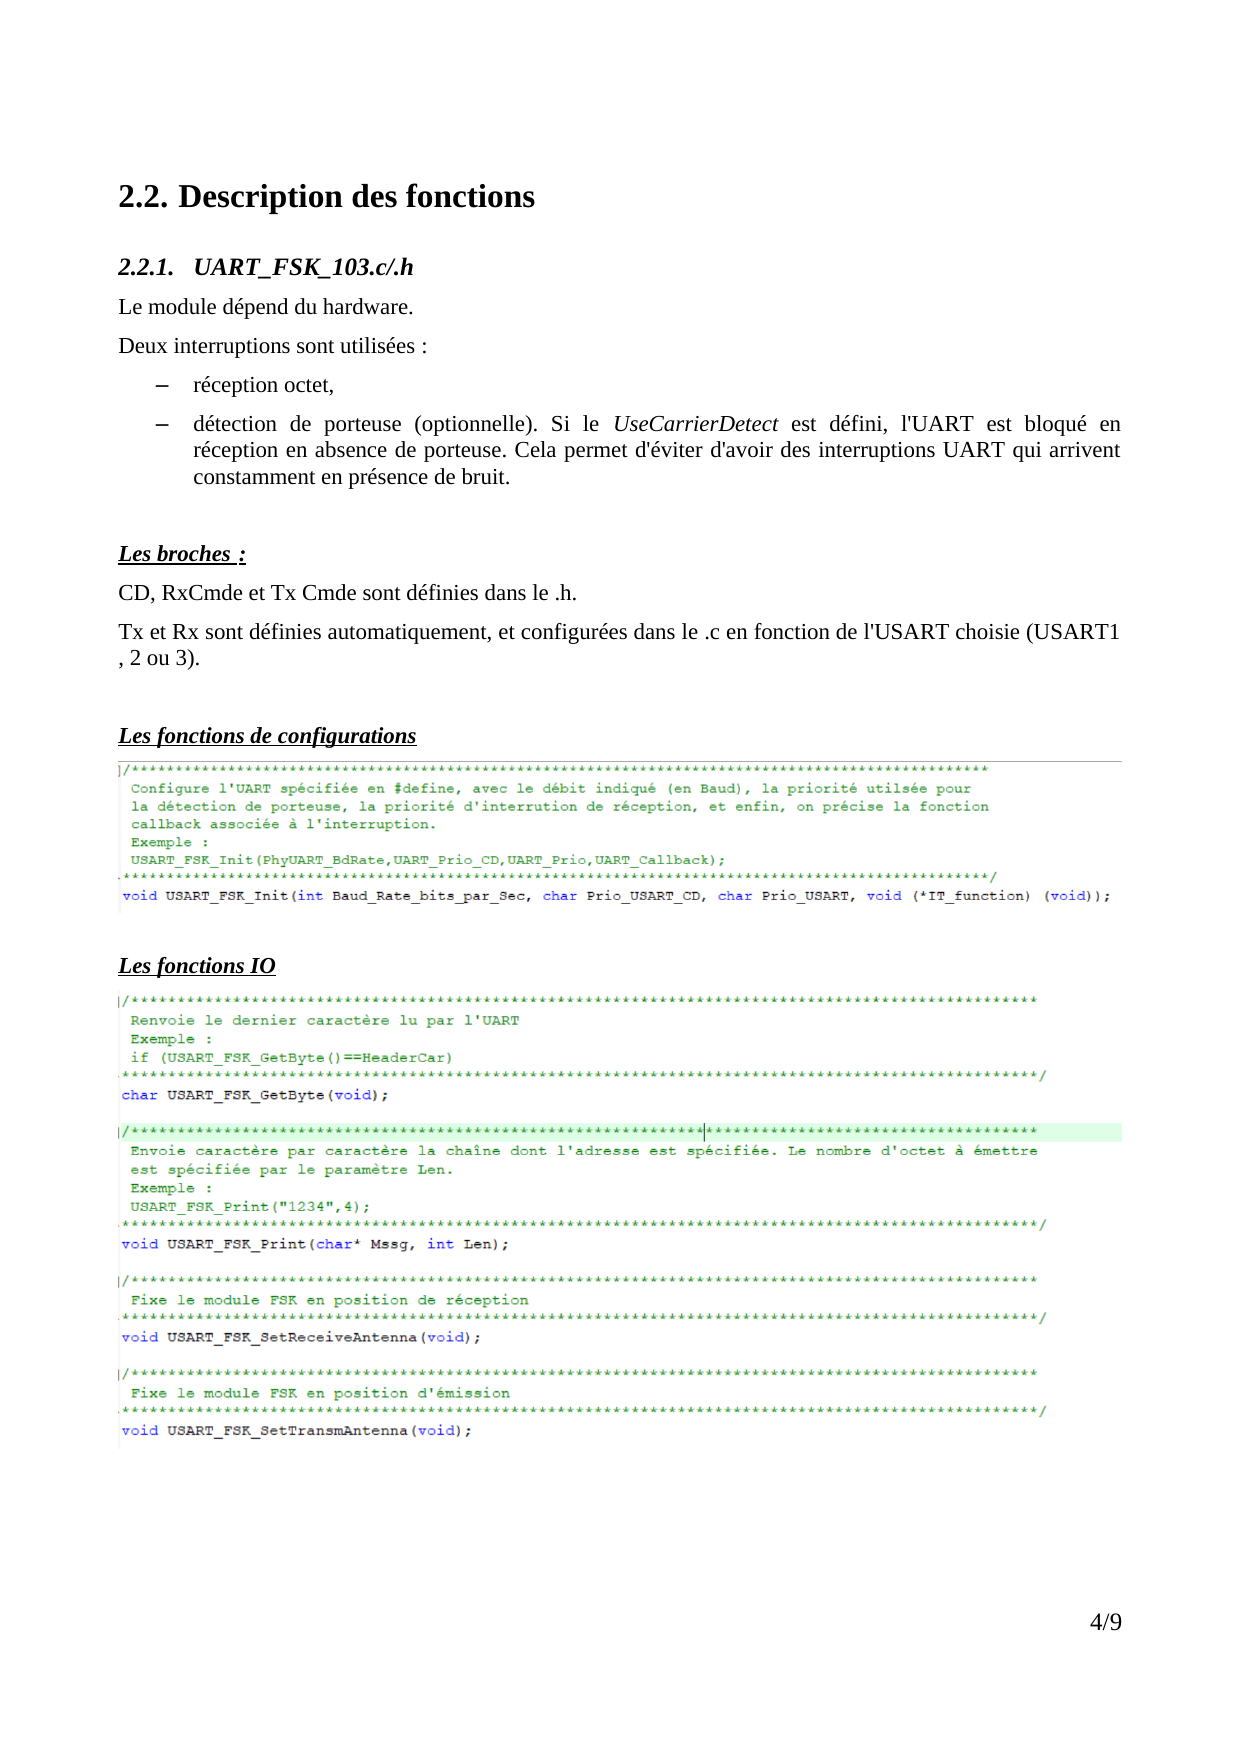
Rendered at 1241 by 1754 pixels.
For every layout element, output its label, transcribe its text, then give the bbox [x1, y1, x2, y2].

list détection de porteuse (optionnelle). Si le UseCarrierDetect est défini, l'UART est bloqué en réception en absence de porteuse. Cela permet d'éviter d'avoir des interruptions UART qui arrivent constamment en présence de bruit. [156, 410, 1122, 489]
text Deux interruptions sont utilisées : [118, 332, 1122, 359]
subtitle Description des fonctions [118, 176, 1122, 215]
text CD, RxCmde et Tx Cmde sont définies dans le .h. [118, 579, 1122, 606]
text Tx et Rx sont définies automatiquement, et configurées dans le .c en fonction de l'USART choisie (USART1 , 2 ou 3). [118, 618, 1122, 671]
text Les broches : [118, 540, 1122, 567]
text Les fonctions de configurations [118, 722, 1122, 748]
text Les fonctions IO [118, 952, 1122, 978]
list réception octet, [156, 371, 1122, 397]
text Le module dépend du hardware. [118, 293, 1122, 320]
subtitle UART_FSK_103.c/.h [118, 252, 1122, 281]
